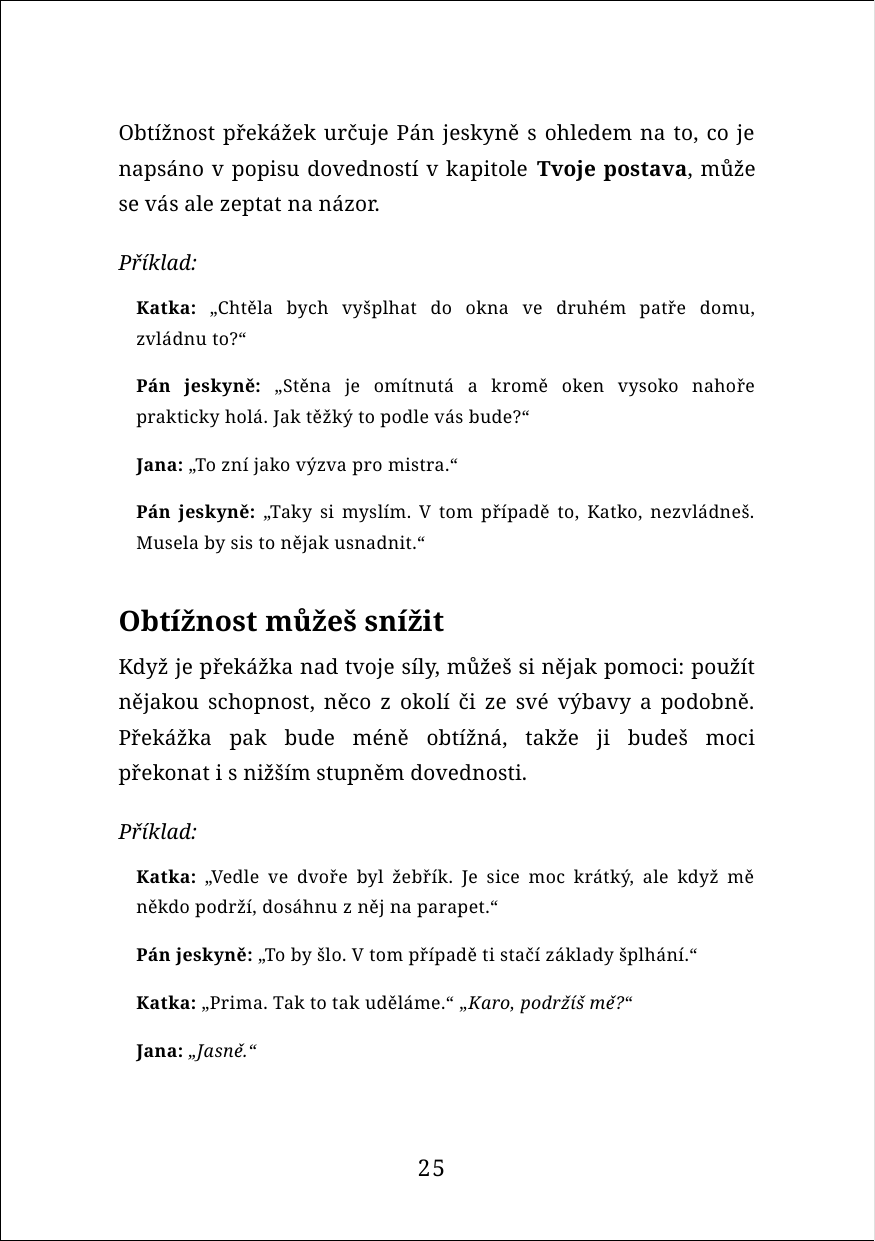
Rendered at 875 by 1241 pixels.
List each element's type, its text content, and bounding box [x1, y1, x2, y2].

text Pán jeskyně: „Stěna je omítnutá a kromě oken vysoko nahoře prakticky holá. Jak těžký to podle vás bude?“ [136, 374, 756, 428]
text Jana: „To zní jako výzva pro mistra.“ [136, 452, 756, 476]
text Katka: „Prima. Tak to tak uděláme.“ „Karo, podržíš mě?“ [136, 991, 756, 1015]
text Když je překážka nad tvoje síly, můžeš si nějak pomoci: použít nějakou schopnost, něco z okolí či ze své výbavy a podobně. Překážka pak bude méně obtížná, takže ji budeš moci překonat i s nižším stupněm dovednosti. [118, 652, 756, 787]
text Pán jeskyně: „Taky si myslím. V tom případě to, Katko, nezvládneš. Musela by sis to nějak usnadnit.“ [136, 500, 756, 554]
text Jana: „Jasně.“ [136, 1039, 756, 1063]
text Obtížnost překážek určuje Pán jeskyně s ohledem na to, co je napsáno v popisu dovedností v kapitole Tvoje postava, může se vás ale zeptat na názor. [118, 118, 756, 218]
text Příklad: [118, 817, 756, 846]
text Příklad: [118, 248, 756, 277]
text Pán jeskyně: „To by šlo. V tom případě ti stačí základy šplhání.“ [136, 943, 756, 967]
text Katka: „Vedle ve dvoře byl žebřík. Je sice moc krátký, ale když mě někdo podrží, dosáhnu z něj na parapet.“ [136, 865, 756, 919]
subtitle Obtížnost můžeš snížit [118, 602, 756, 640]
text Katka: „Chtěla bych vyšplhat do okna ve druhém patře domu, zvládnu to?“ [136, 296, 756, 350]
